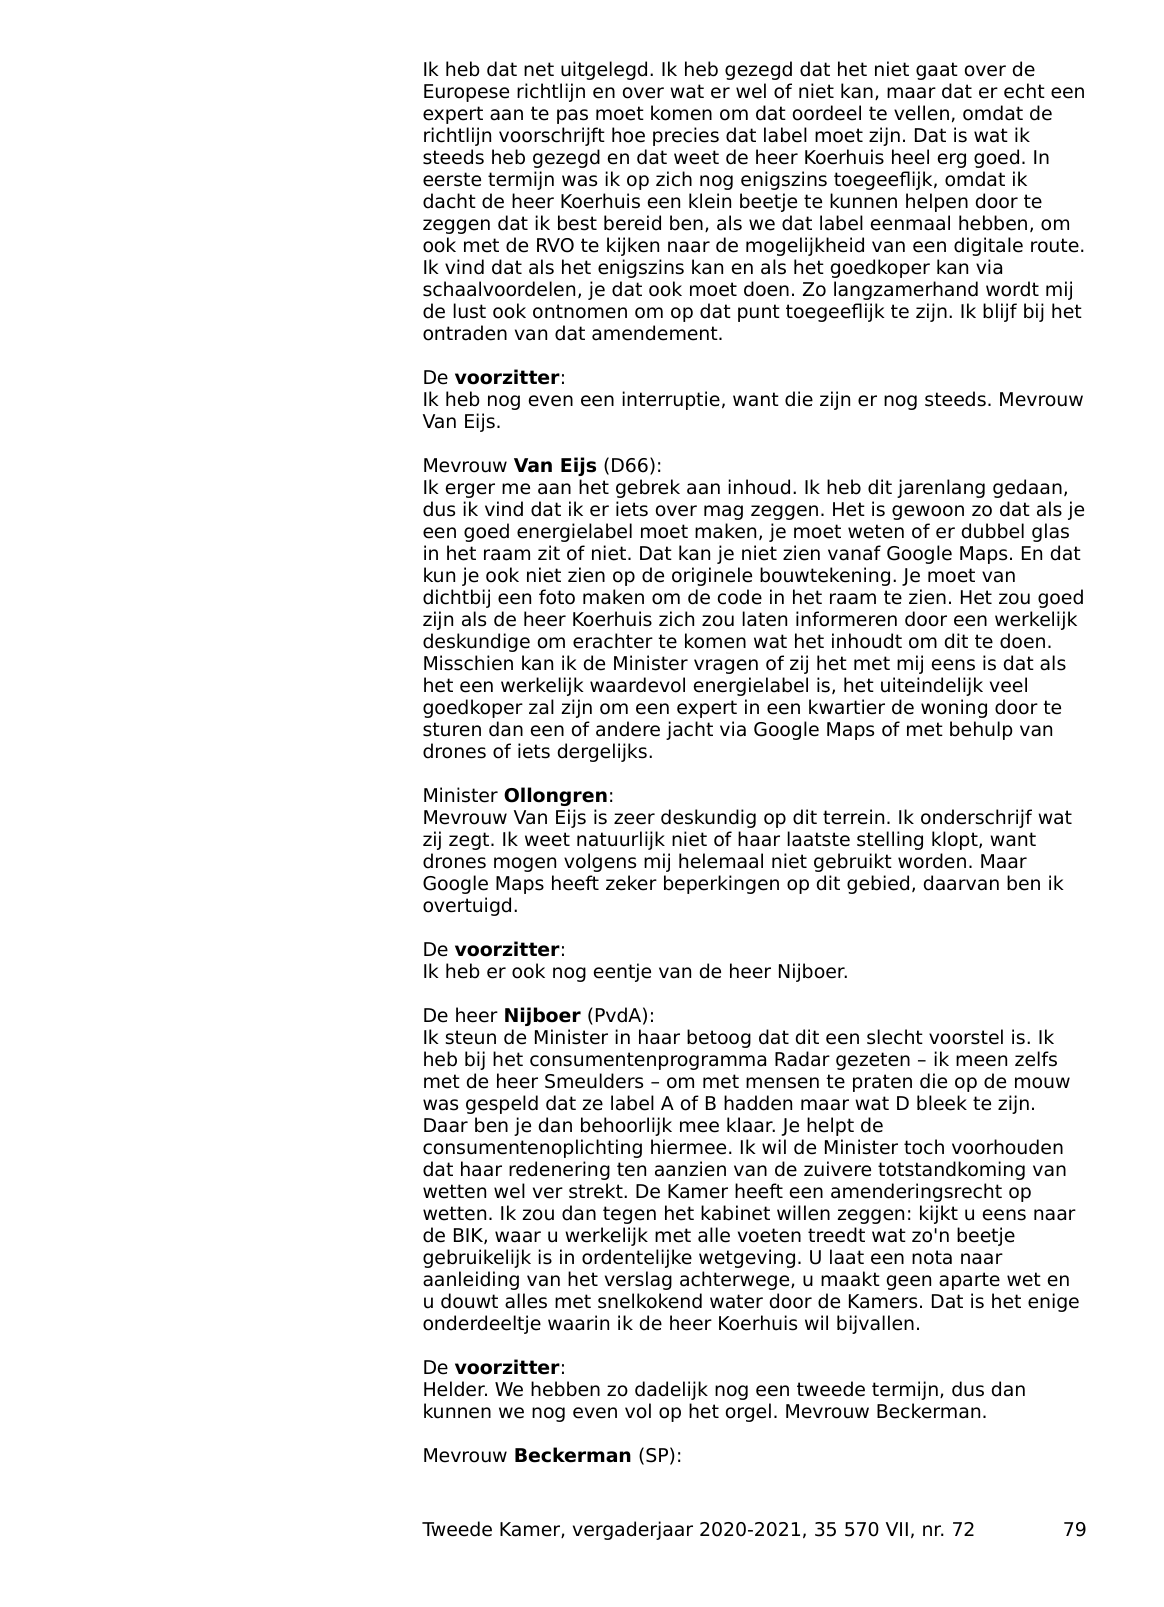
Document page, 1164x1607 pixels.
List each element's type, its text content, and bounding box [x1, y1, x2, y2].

text Mevrouw Van Eijs is zeer deskundig op dit terrein. Ik onderschrijf wat zij zegt. Ik weet natuurlijk niet of haar laatste stelling klopt, want drones mogen volgens mij helemaal niet gebruikt worden. Maar Google Maps heeft zeker beperkingen op dit gebied, daarvan ben ik overtuigd. [422, 807, 1087, 917]
text Helder. We hebben zo dadelijk nog een tweede termijn, dus dan kunnen we nog even vol op het orgel. Mevrouw Beckerman. [422, 1379, 1087, 1423]
text Mevrouw Beckerman (SP): [422, 1445, 1087, 1467]
text De voorzitter: [422, 367, 1087, 389]
text Ik erger me aan het gebrek aan inhoud. Ik heb dit jarenlang gedaan, dus ik vind dat ik er iets over mag zeggen. Het is gewoon zo dat als je een goed energielabel moet maken, je moet weten of er dubbel glas in het raam zit of niet. Dat kan je niet zien vanaf Google Maps. En dat kun je ook niet zien op de originele bouwtekening. Je moet van dichtbij een foto maken om de code in het raam te zien. Het zou goed zijn als de heer Koerhuis zich zou laten informeren door een werkelijk deskundige om erachter te komen wat het inhoudt om dit te doen. Misschien kan ik de Minister vragen of zij het met mij eens is dat als het een werkelijk waardevol energielabel is, het uiteindelijk veel goedkoper zal zijn om een expert in een kwartier de woning door te sturen dan een of andere jacht via Google Maps of met behulp van drones of iets dergelijks. [422, 477, 1087, 763]
text Mevrouw Van Eijs (D66): [422, 455, 1087, 477]
text Minister Ollongren: [422, 785, 1087, 807]
text De voorzitter: [422, 939, 1087, 961]
text Ik heb dat net uitgelegd. Ik heb gezegd dat het niet gaat over de Europese richtlijn en over wat er wel of niet kan, maar dat er echt een expert aan te pas moet komen om dat oordeel te vellen, omdat de richtlijn voorschrijft hoe precies dat label moet zijn. Dat is wat ik steeds heb gezegd en dat weet de heer Koerhuis heel erg goed. In eerste termijn was ik op zich nog enigszins toegeeflijk, omdat ik dacht de heer Koerhuis een klein beetje te kunnen helpen door te zeggen dat ik best bereid ben, als we dat label eenmaal hebben, om ook met de RVO te kijken naar de mogelijkheid van een digitale route. Ik vind dat als het enigszins kan en als het goedkoper kan via schaalvoordelen, je dat ook moet doen. Zo langzamerhand wordt mij de lust ook ontnomen om op dat punt toegeeflijk te zijn. Ik blijf bij het ontraden van dat amendement. [422, 59, 1087, 345]
text Ik heb nog even een interruptie, want die zijn er nog steeds. Mevrouw Van Eijs. [422, 389, 1087, 433]
text De voorzitter: [422, 1357, 1087, 1379]
text Ik heb er ook nog eentje van de heer Nijboer. [422, 961, 1087, 983]
text Ik steun de Minister in haar betoog dat dit een slecht voorstel is. Ik heb bij het consumentenprogramma Radar gezeten – ik meen zelfs met de heer Smeulders – om met mensen te praten die op de mouw was gespeld dat ze label A of B hadden maar wat D bleek te zijn. Daar ben je dan behoorlijk mee klaar. Je helpt de consumentenoplichting hiermee. Ik wil de Minister toch voorhouden dat haar redenering ten aanzien van de zuivere totstandkoming van wetten wel ver strekt. De Kamer heeft een amenderingsrecht op wetten. Ik zou dan tegen het kabinet willen zeggen: kijkt u eens naar de BIK, waar u werkelijk met alle voeten treedt wat zo'n beetje gebruikelijk is in ordentelijke wetgeving. U laat een nota naar aanleiding van het verslag achterwege, u maakt geen aparte wet en u douwt alles met snelkokend water door de Kamers. Dat is het enige onderdeeltje waarin ik de heer Koerhuis wil bijvallen. [422, 1027, 1087, 1335]
text De heer Nijboer (PvdA): [422, 1005, 1087, 1027]
